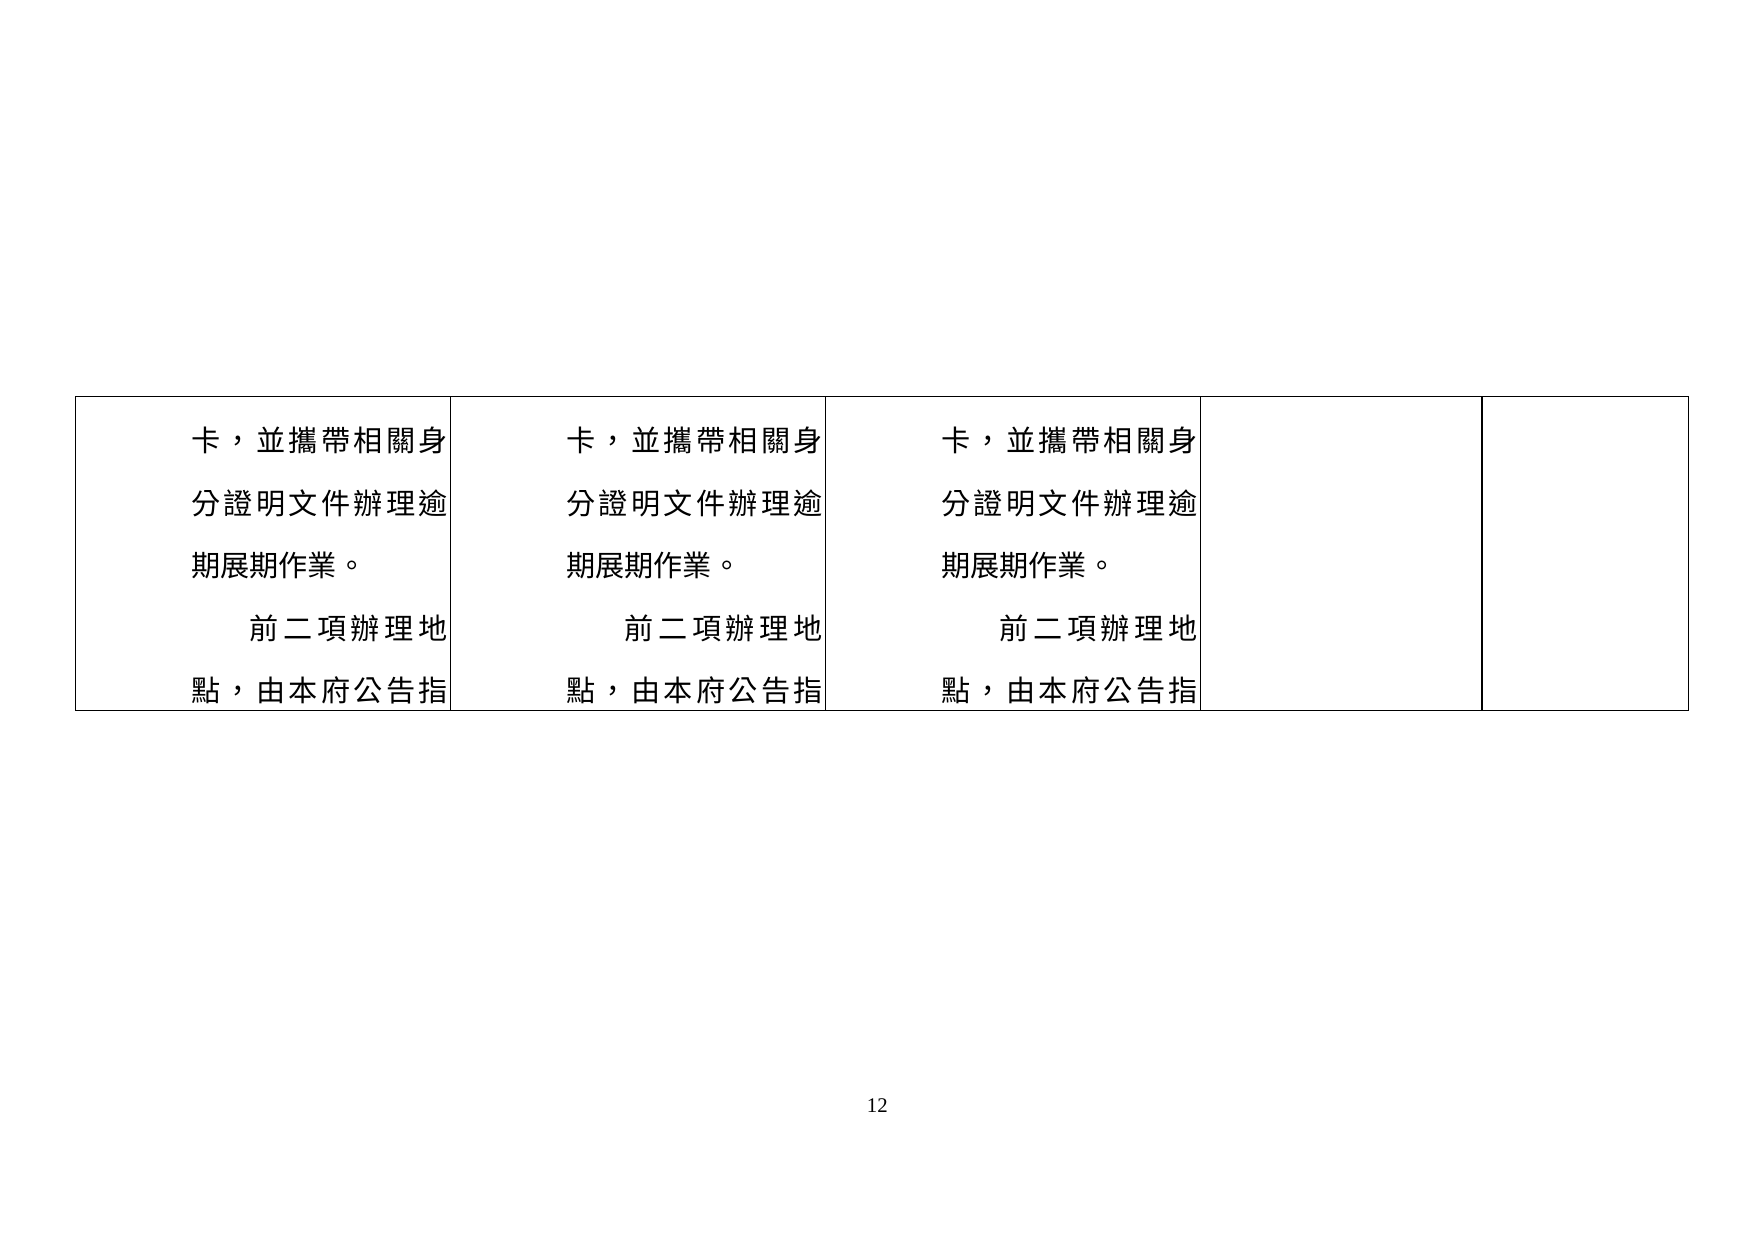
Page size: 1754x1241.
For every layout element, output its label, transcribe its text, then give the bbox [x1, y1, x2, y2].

table_cell [1483, 397, 1688, 710]
table_cell 卡，並攜帶相關身分證明文件辦理逾期展期作業。 前二項辦理地點，由本府公告指 [826, 397, 1200, 710]
table_cell 卡，並攜帶相關身分證明文件辦理逾期展期作業。 前二項辦理地點，由本府公告指 [76, 397, 450, 710]
table_cell [1201, 397, 1481, 710]
table_cell 卡，並攜帶相關身分證明文件辦理逾期展期作業。 前二項辦理地點，由本府公告指 [451, 397, 825, 710]
